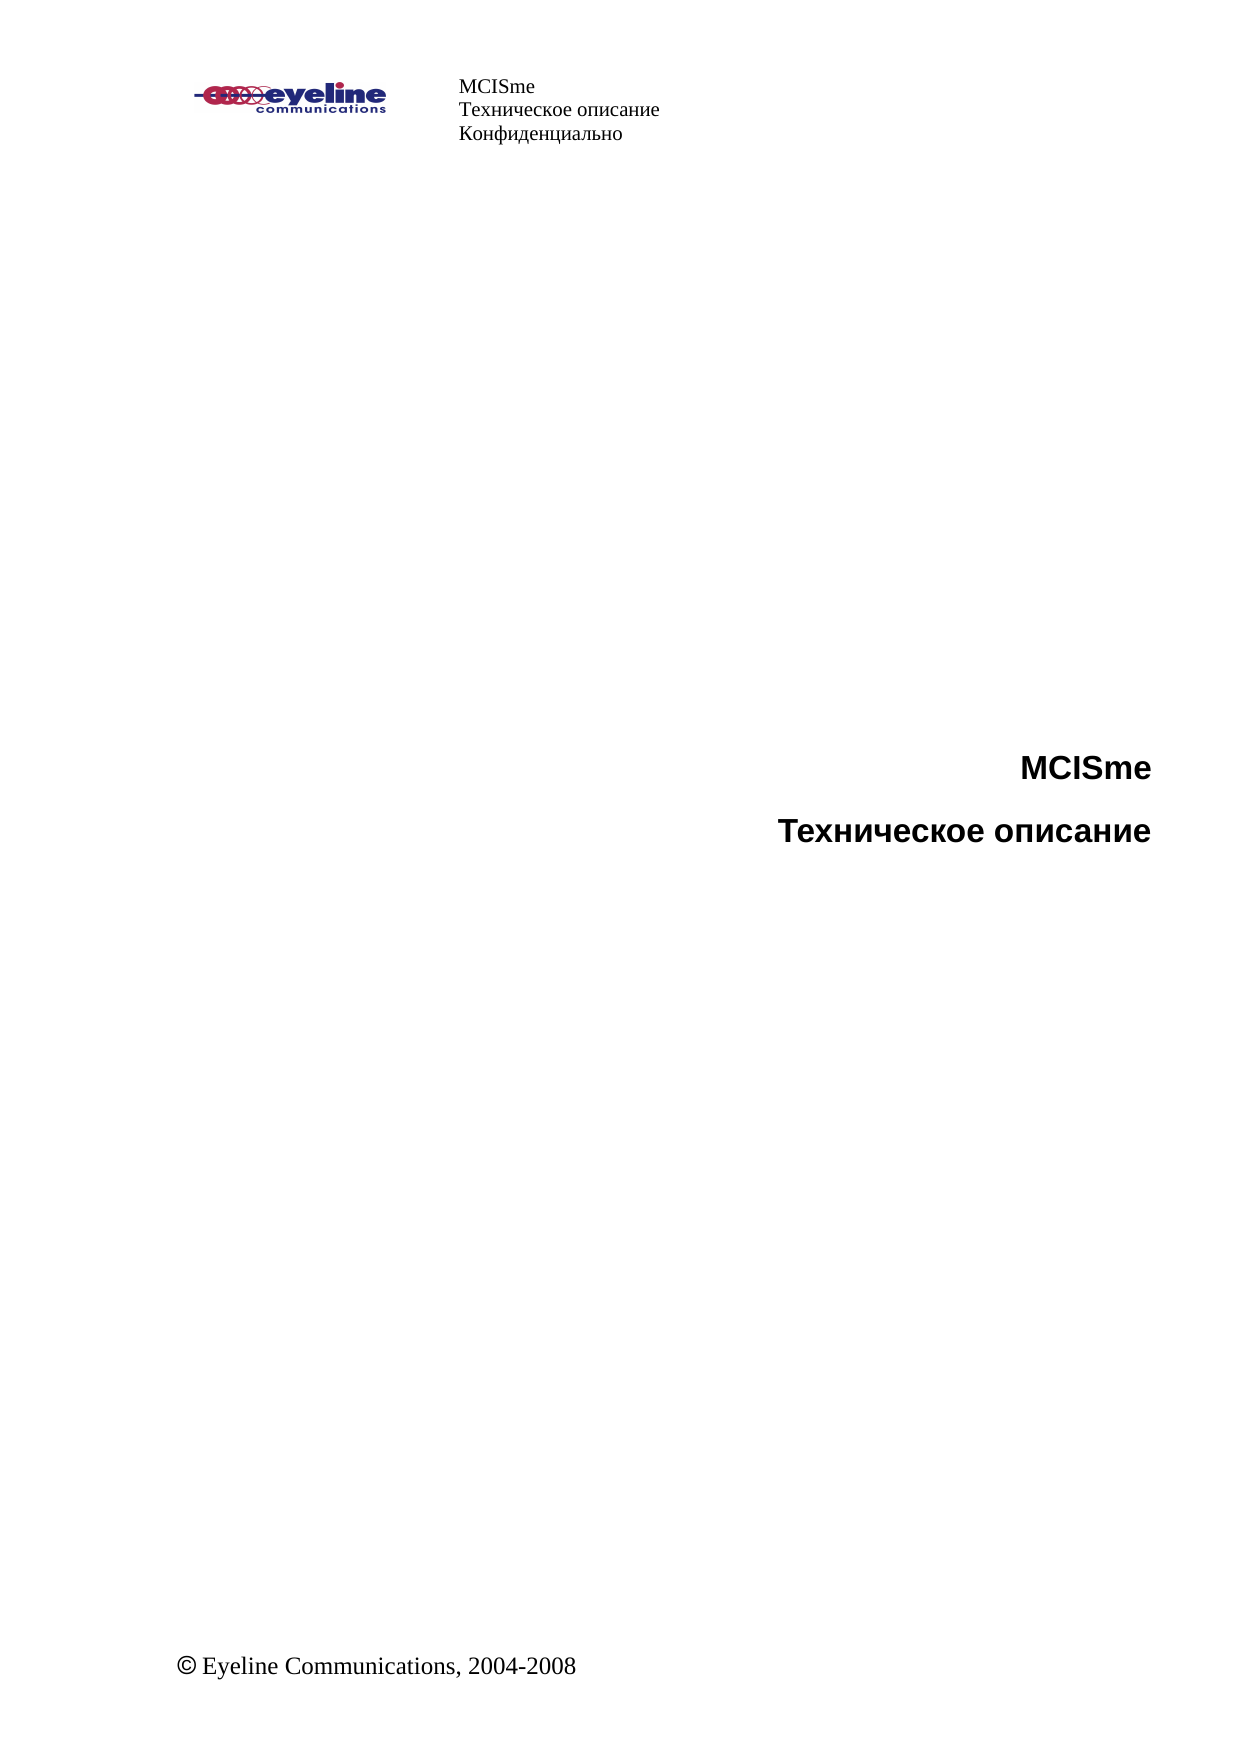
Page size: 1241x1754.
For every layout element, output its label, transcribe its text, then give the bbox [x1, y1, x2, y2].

title MCISme [177, 748, 1152, 786]
picture [194, 82, 386, 113]
title Техническое описание [177, 811, 1152, 850]
